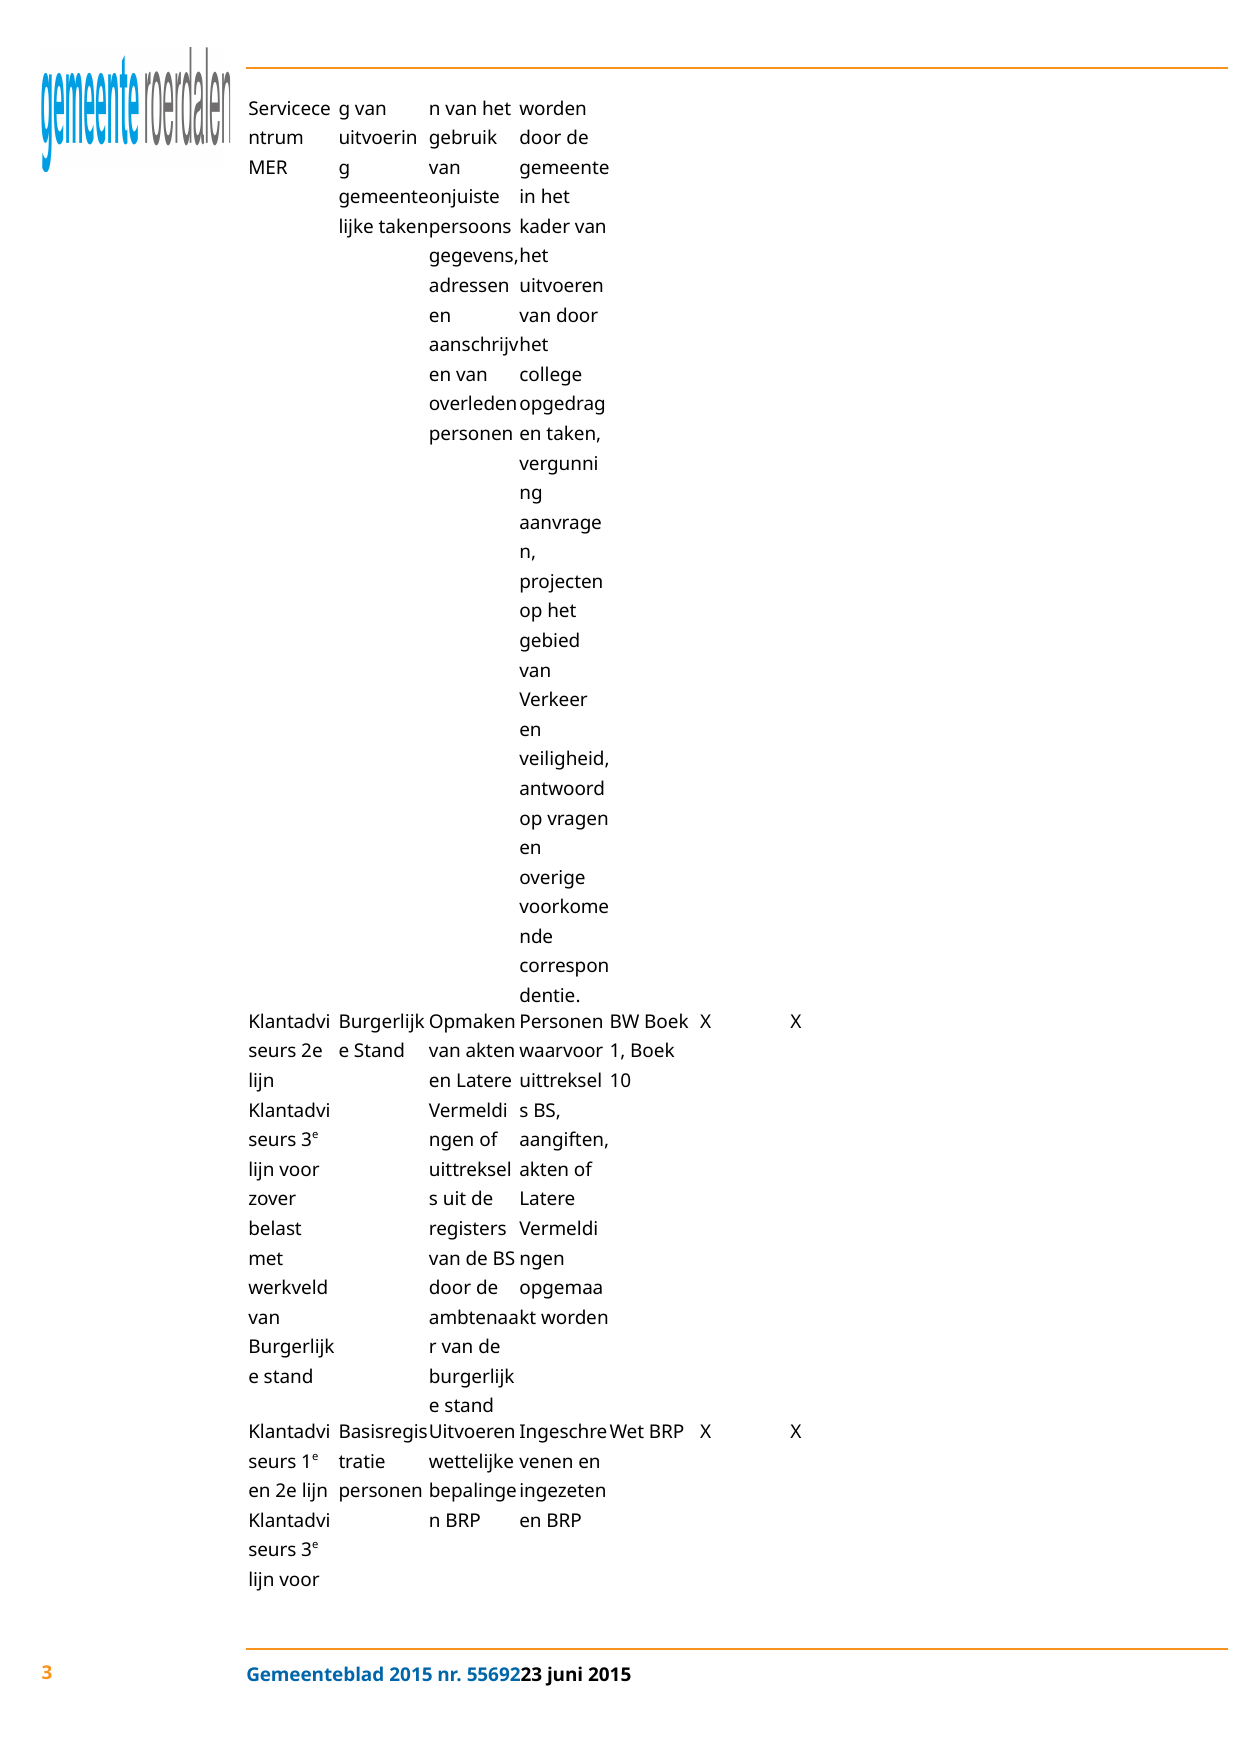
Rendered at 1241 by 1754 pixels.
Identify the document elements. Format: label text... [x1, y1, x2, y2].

table_cell Ingeschrevenen en ingezetenen BRP [519, 1418, 609, 1592]
table_cell Basisregistratie personen [338, 1418, 429, 1592]
table_cell X [790, 1008, 881, 1418]
table_cell Burgerlijke Stand [338, 1008, 429, 1418]
table_cell n van het gebruik van onjuiste persoonsgegevens, adressen en aanschrijven van overleden personen [429, 95, 519, 1008]
table_cell [700, 95, 790, 1008]
table_cell X [700, 1008, 790, 1418]
table_cell [971, 95, 1061, 1008]
table_cell [971, 1418, 1061, 1592]
table_cell X [790, 1418, 881, 1592]
table_cell Servicecentrum MER [248, 95, 338, 1008]
table_cell BW Boek 1, Boek 10 [609, 1008, 700, 1418]
table_cell [1061, 1008, 1152, 1418]
table_cell [971, 1008, 1061, 1418]
table_cell Klantadviseurs 1e en 2e lijn Klantadviseurs 3e lijn voor [248, 1418, 338, 1592]
table_cell [790, 95, 881, 1008]
table_cell g van uitvoering gemeentelijke taken [338, 95, 429, 1008]
table_cell Opmaken van akten en Latere Vermeldingen of uittreksels uit de registers van de BS door de ambtenaar van de burgerlijke stand [429, 1008, 519, 1418]
table_cell X [700, 1418, 790, 1592]
table_cell [881, 1418, 971, 1592]
table_cell Wet BRP [609, 1418, 700, 1592]
table_cell [1061, 95, 1152, 1008]
picture [41, 47, 231, 172]
table_cell worden door de gemeente in het kader van het uitvoeren van door het college opgedragen taken, vergunning aanvragen, projecten op het gebied van Verkeer en veiligheid, antwoord op vragen en overige voorkomende correspondentie. [519, 95, 609, 1008]
table_cell [881, 1008, 971, 1418]
picture [41, 134, 48, 172]
table_cell [609, 95, 700, 1008]
table_cell [881, 95, 971, 1008]
table_cell [1061, 1418, 1152, 1592]
table_cell Personen waarvoor uittreksels BS, aangiften, akten of Latere Vermeldingen opgemaakt worden [519, 1008, 609, 1418]
table_cell Klantadviseurs 2e lijn Klantadviseurs 3e lijn voor zover belast met werkveld van Burgerlijke stand [248, 1008, 338, 1418]
table_cell Uitvoeren wettelijke bepalingen BRP [429, 1418, 519, 1592]
